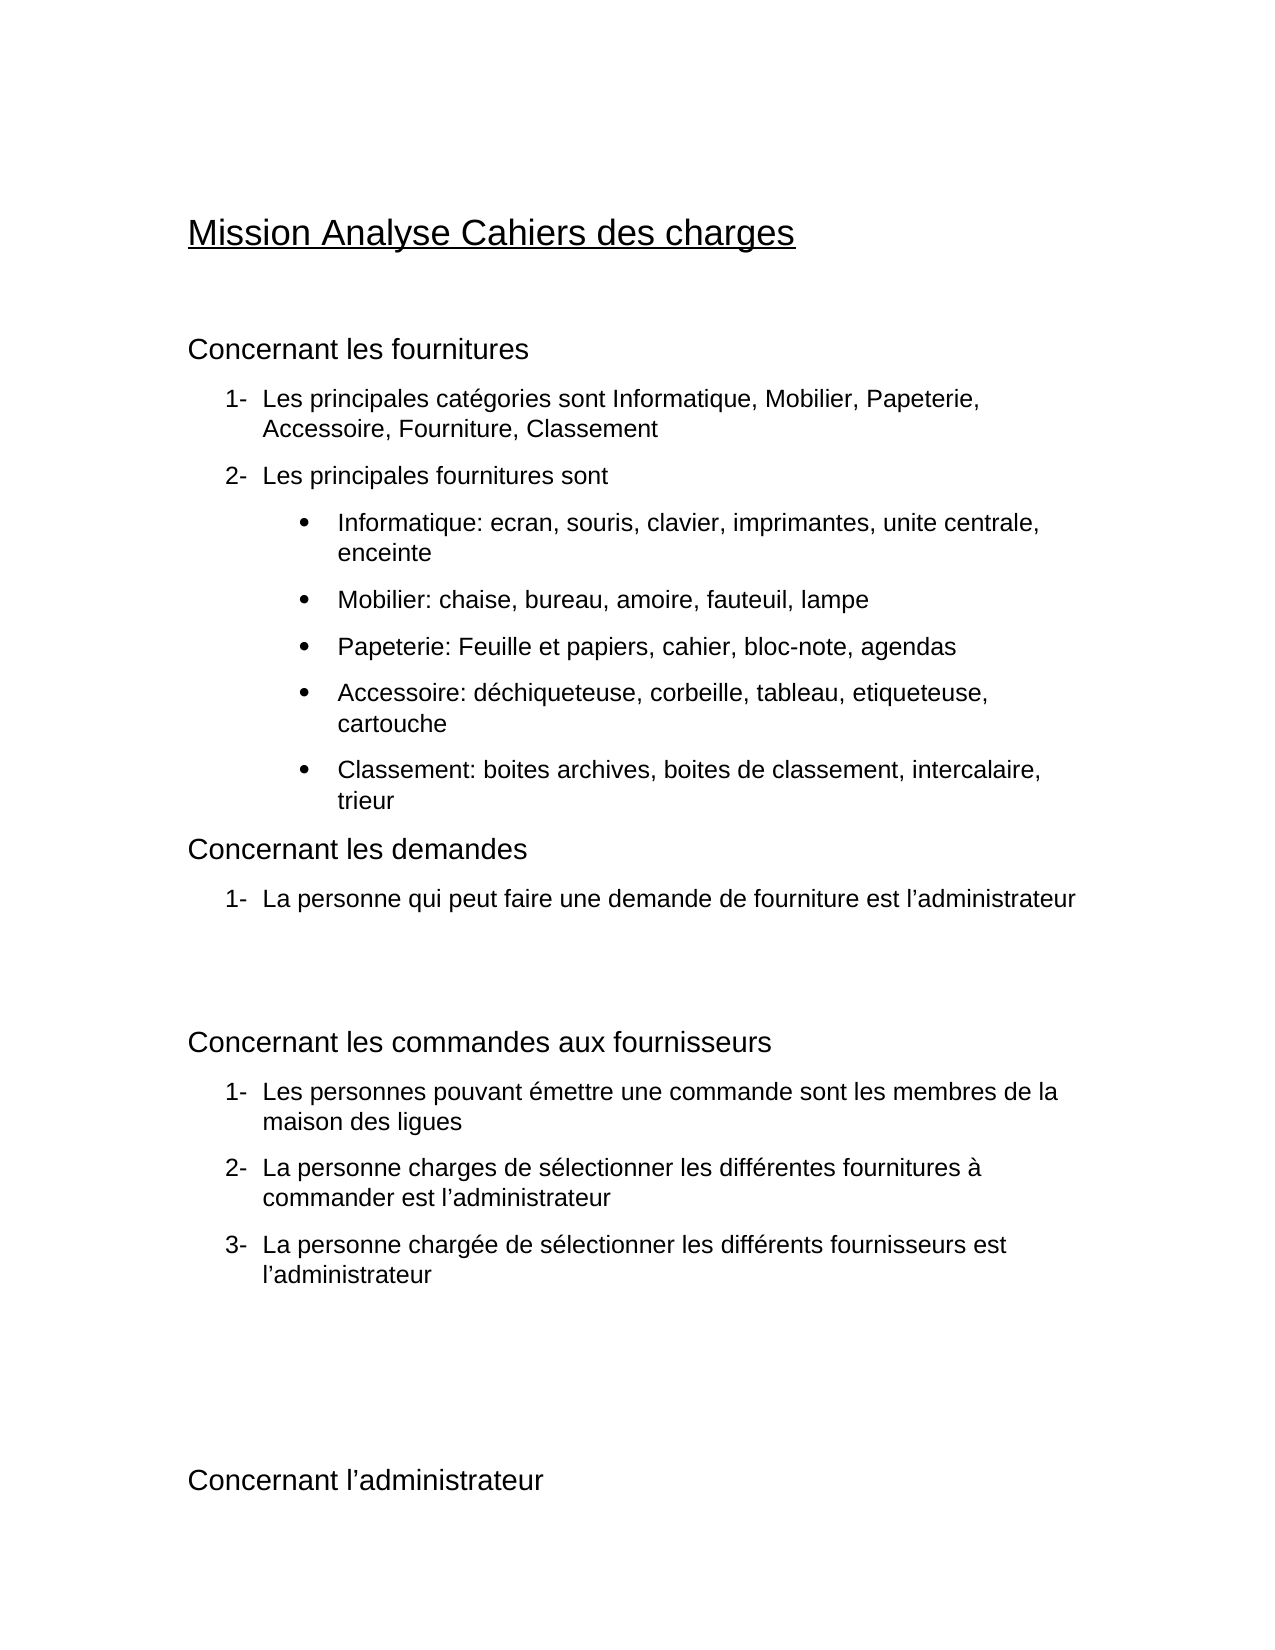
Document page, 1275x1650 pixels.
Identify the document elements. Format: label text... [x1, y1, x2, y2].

list Les principales catégories sont Informatique, Mobilier, Papeterie, Accessoire, Fourniture, Classement [225, 384, 1087, 443]
list Les personnes pouvant émettre une commande sont les membres de la maison des ligues [225, 1076, 1087, 1135]
list La personne chargée de sélectionner les différents fournisseurs est l’administrateur [225, 1230, 1087, 1289]
list Papeterie: Feuille et papiers, cahier, bloc-note, agendas [300, 632, 1087, 660]
text Concernant les demandes [187, 832, 1087, 866]
list La personne charges de sélectionner les différentes fournitures à commander est l’administrateur [225, 1153, 1087, 1212]
list Accessoire: déchiqueteuse, corbeille, tableau, etiqueteuse, cartouche [300, 678, 1087, 737]
list La personne qui peut faire une demande de fourniture est l’administrateur [225, 884, 1087, 913]
list Mobilier: chaise, bureau, amoire, fauteuil, lampe [300, 585, 1087, 613]
text Concernant l’administrateur [187, 1463, 1087, 1496]
list Classement: boites archives, boites de classement, intercalaire, trieur [300, 755, 1087, 814]
list Informatique: ecran, souris, clavier, imprimantes, unite centrale, enceinte [300, 508, 1087, 567]
text Concernant les fournitures [187, 332, 1087, 366]
text Concernant les commandes aux fournisseurs [187, 1024, 1087, 1058]
list Les principales fournitures sont [225, 461, 1087, 490]
text Mission Analyse Cahiers des charges [187, 211, 1087, 253]
